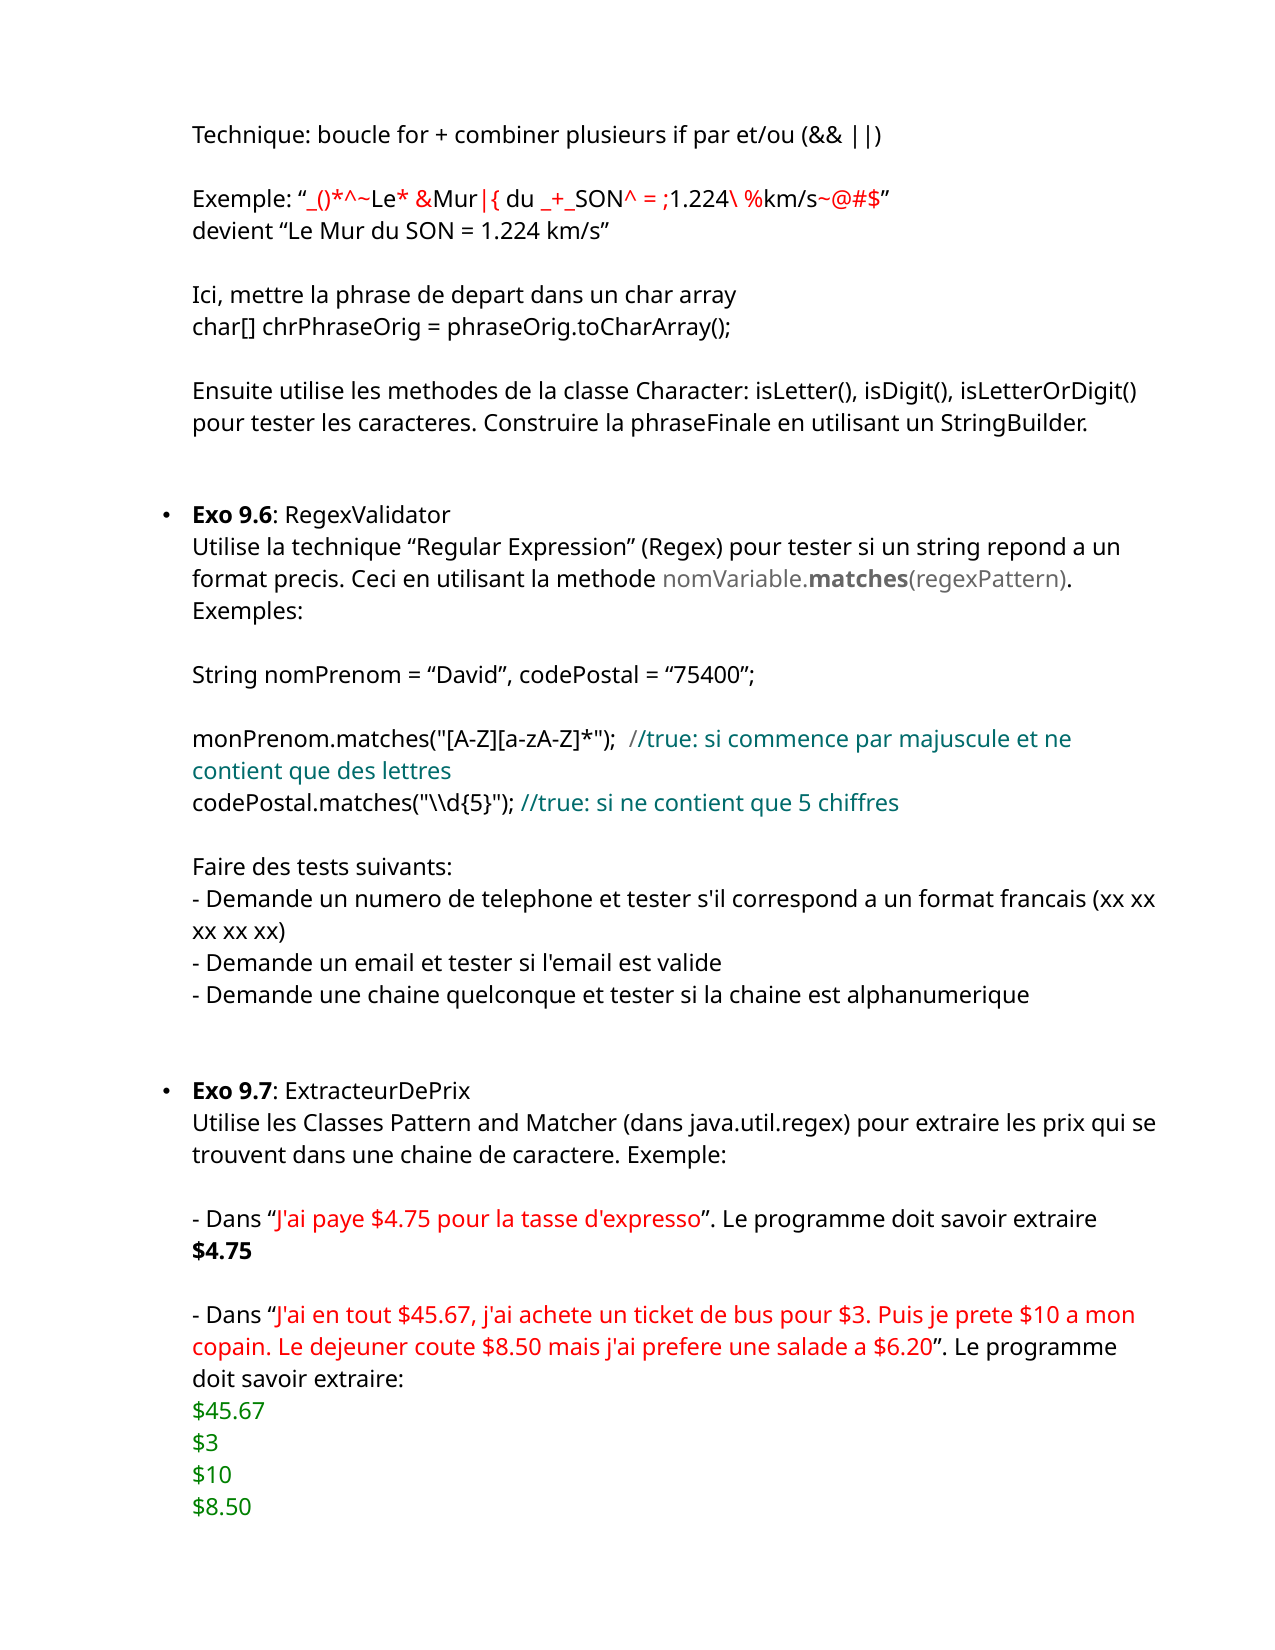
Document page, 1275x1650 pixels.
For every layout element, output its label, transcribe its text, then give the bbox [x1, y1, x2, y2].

list monPrenom.matches("[A-Z][a-zA-Z]*"); //true: si commence par majuscule et ne contient que des lettres codePostal.matches("\\d{5}"); //true: si ne contient que 5 chiffres Faire des tests suivants: - Demande un numero de telephone et tester s'il correspond a un format francais (xx xx xx xx xx) - Demande un email et tester si l'email est valide - Demande une chaine quelconque et tester si la chaine est alphanumerique [162, 691, 1157, 1042]
list Technique: boucle for + combiner plusieurs if par et/ou (&& ||) Exemple: “_()*^~Le* &Mur|{ du _+_SON^ = ;1.224\ %km/s~@#$” devient “Le Mur du SON = 1.224 km/s” Ici, mettre la phrase de depart dans un char array char[] chrPhraseOrig = phraseOrig.toCharArray(); Ensuite utilise les methodes de la classe Character: isLetter(), isDigit(), isLetterOrDigit() pour tester les caracteres. Construire la phraseFinale en utilisant un StringBuilder. [162, 118, 1157, 499]
list Exo 9.6: RegexValidator Utilise la technique “Regular Expression” (Regex) pour tester si un string repond a un format precis. Ceci en utilisant la methode nomVariable.matches(regexPattern). Exemples: String nomPrenom = “David”, codePostal = “75400”; [162, 499, 1157, 691]
list Exo 9.7: ExtracteurDePrix Utilise les Classes Pattern and Matcher (dans java.util.regex) pour extraire les prix qui se trouvent dans une chaine de caractere. Exemple: - Dans “J'ai paye $4.75 pour la tasse d'expresso”. Le programme doit savoir extraire $4.75 - Dans “J'ai en tout $45.67, j'ai achete un ticket de bus pour $3. Puis je prete $10 a mon copain. Le dejeuner coute $8.50 mais j'ai prefere une salade a $6.20”. Le programme doit savoir extraire: $45.67 $3 $10 $8.50 [162, 1074, 1157, 1522]
